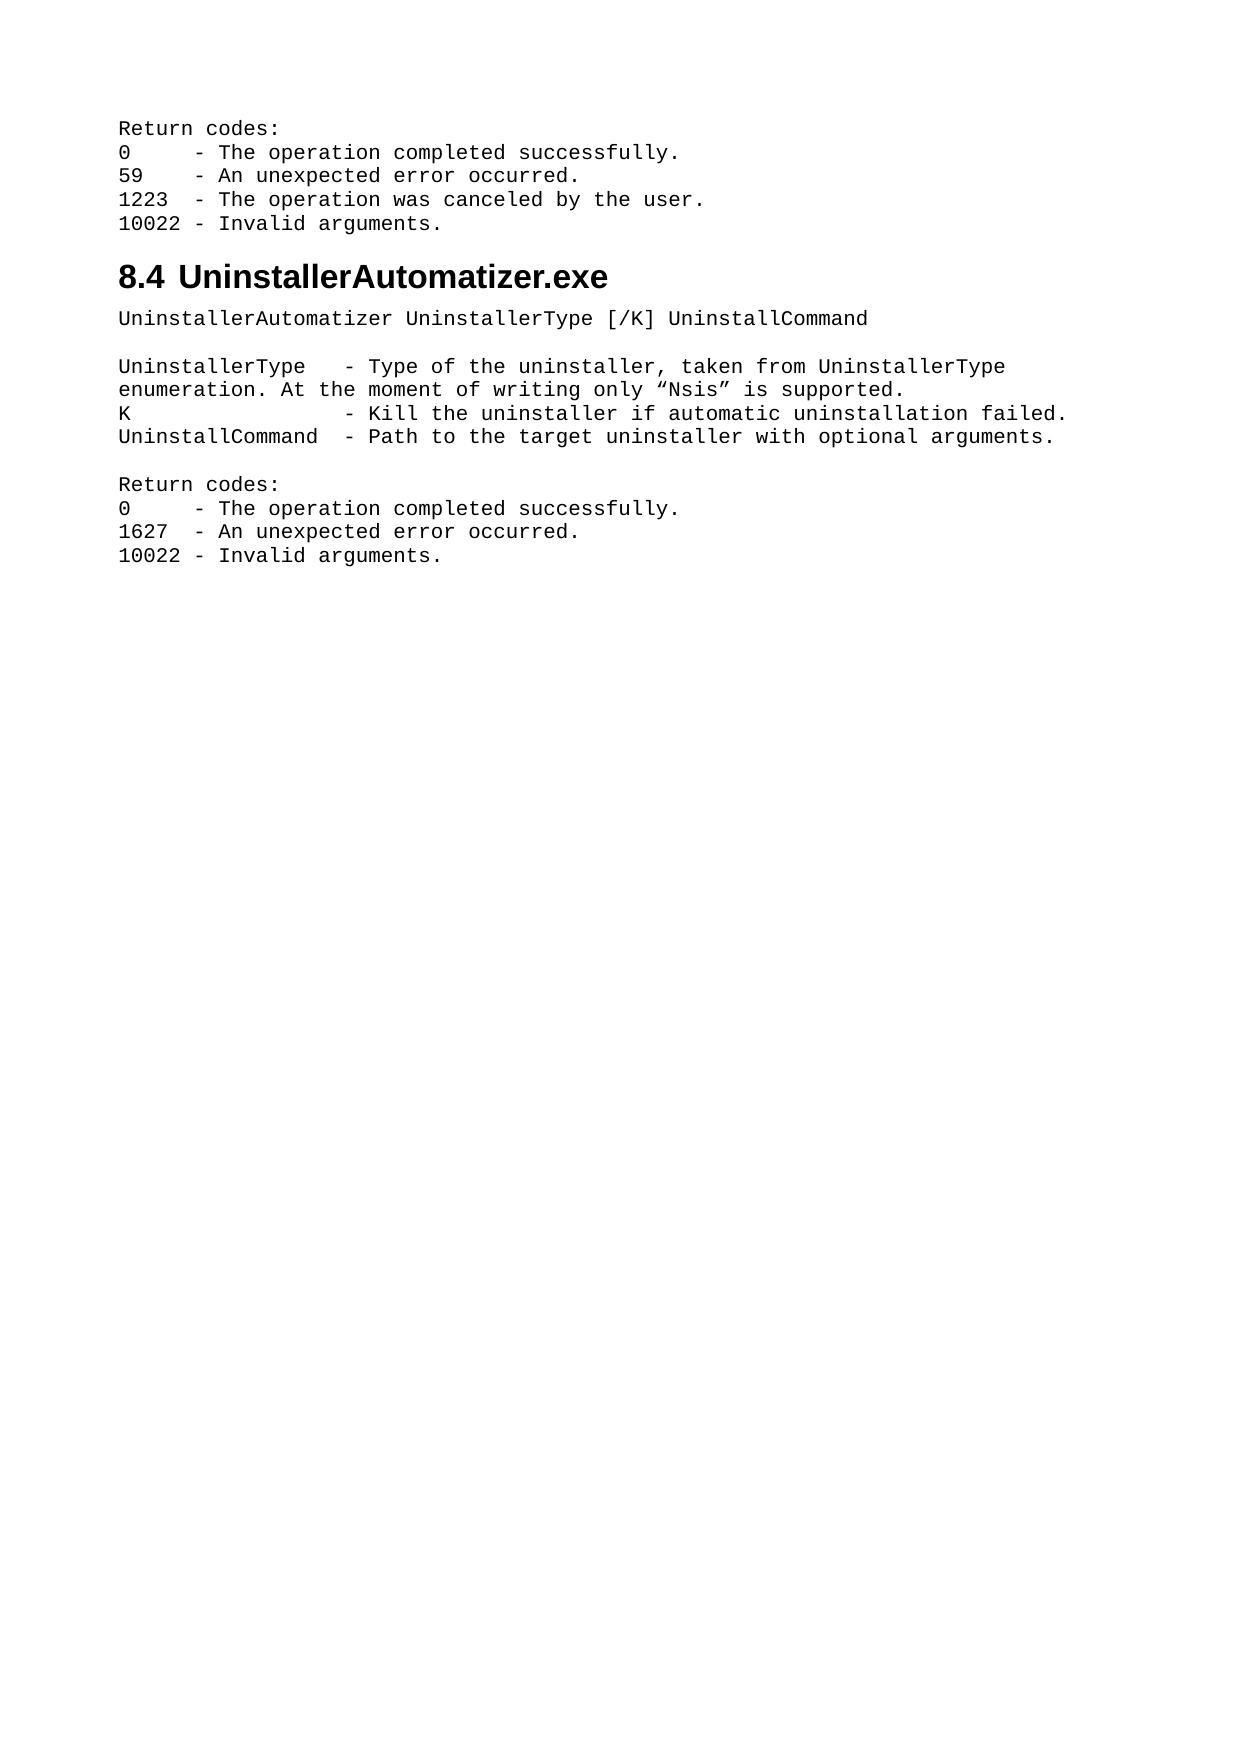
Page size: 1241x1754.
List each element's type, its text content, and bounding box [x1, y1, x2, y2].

text K - Kill the uninstaller if automatic uninstallation failed. [118, 403, 1122, 427]
subtitle UninstallerAutomatizer.exe [118, 257, 1122, 296]
text 0 - The operation completed successfully. [118, 497, 1122, 521]
text UninstallerType - Type of the uninstaller, taken from UninstallerType enumeration. At the moment of writing only “Nsis” is supported. [118, 356, 1122, 403]
text UninstallerAutomatizer UninstallerType [/K] UninstallCommand [118, 308, 1122, 332]
text 10022 - Invalid arguments. [118, 545, 1122, 568]
text 10022 - Invalid arguments. [118, 213, 1122, 236]
text 1223 - The operation was canceled by the user. [118, 189, 1122, 213]
text Return codes: [118, 474, 1122, 497]
text 1627 - An unexpected error occurred. [118, 521, 1122, 545]
text 0 - The operation completed successfully. [118, 142, 1122, 165]
text Return codes: [118, 118, 1122, 142]
text UninstallCommand - Path to the target uninstaller with optional arguments. [118, 427, 1122, 450]
text 59 - An unexpected error occurred. [118, 165, 1122, 189]
